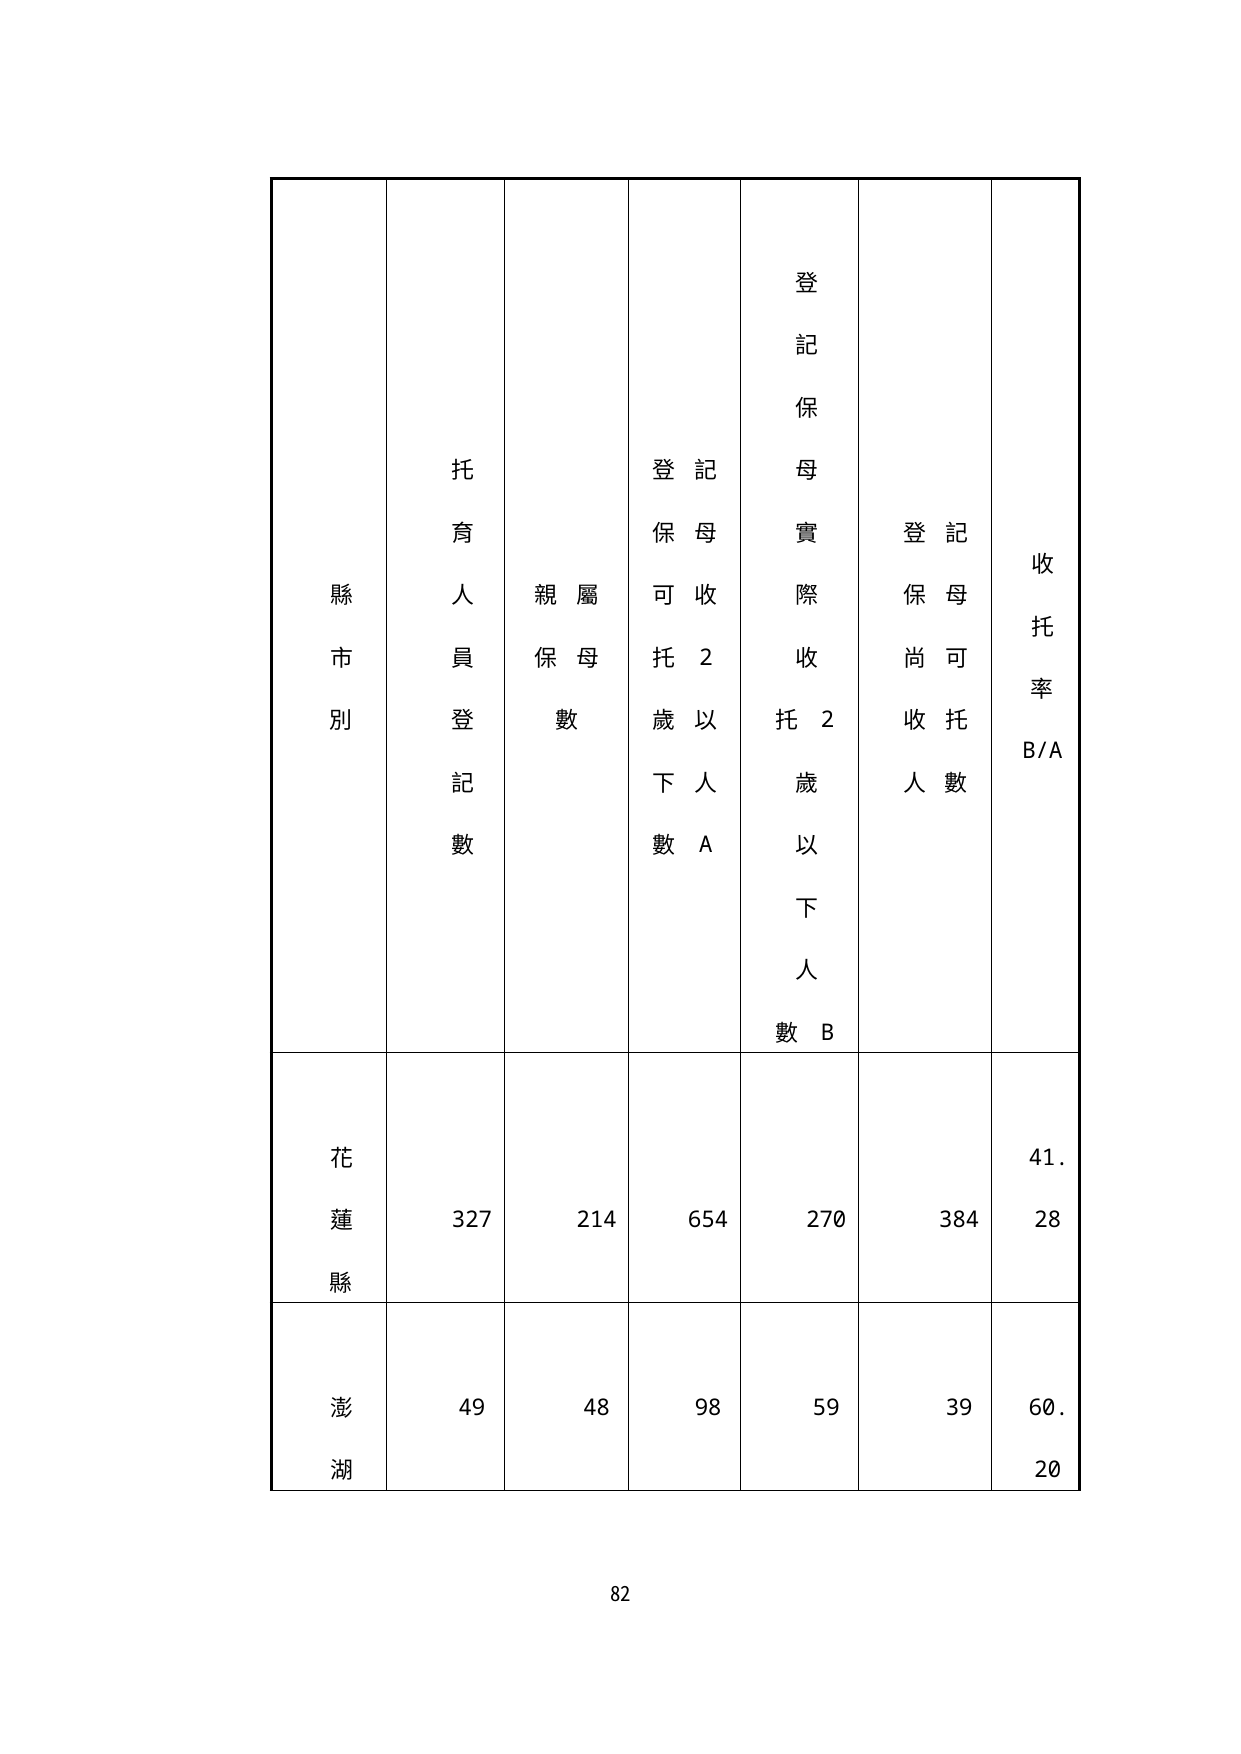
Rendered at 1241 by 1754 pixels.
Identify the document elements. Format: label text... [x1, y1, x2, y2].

table_cell 花蓮縣 [273, 1053, 386, 1302]
table_cell 49 [387, 1303, 504, 1490]
table_cell 48 [505, 1303, 628, 1490]
table_cell 654 [629, 1053, 740, 1302]
table_header 登記保母尚可收托人數 [859, 180, 991, 1052]
table_cell 59 [741, 1303, 858, 1490]
table_header 收托率 B/A [992, 180, 1078, 1052]
table_cell 327 [387, 1053, 504, 1302]
table_cell 98 [629, 1303, 740, 1490]
table_cell 214 [505, 1053, 628, 1302]
table_cell 41.28 [992, 1053, 1078, 1302]
table_cell 39 [859, 1303, 991, 1490]
table_cell 澎湖 [273, 1303, 386, 1490]
table_cell 60.20 [992, 1303, 1078, 1490]
table_cell 384 [859, 1053, 991, 1302]
table_header 托育人員登記數 [387, 180, 504, 1052]
table_cell 270 [741, 1053, 858, 1302]
table_header 親屬保母數 [505, 180, 628, 1052]
table_header 登記保母實際收托2歲以下人數B [741, 180, 858, 1052]
table_header 縣市別 [273, 180, 386, 1052]
table_header 登記保母可收托2歲以下人數A [629, 180, 740, 1052]
